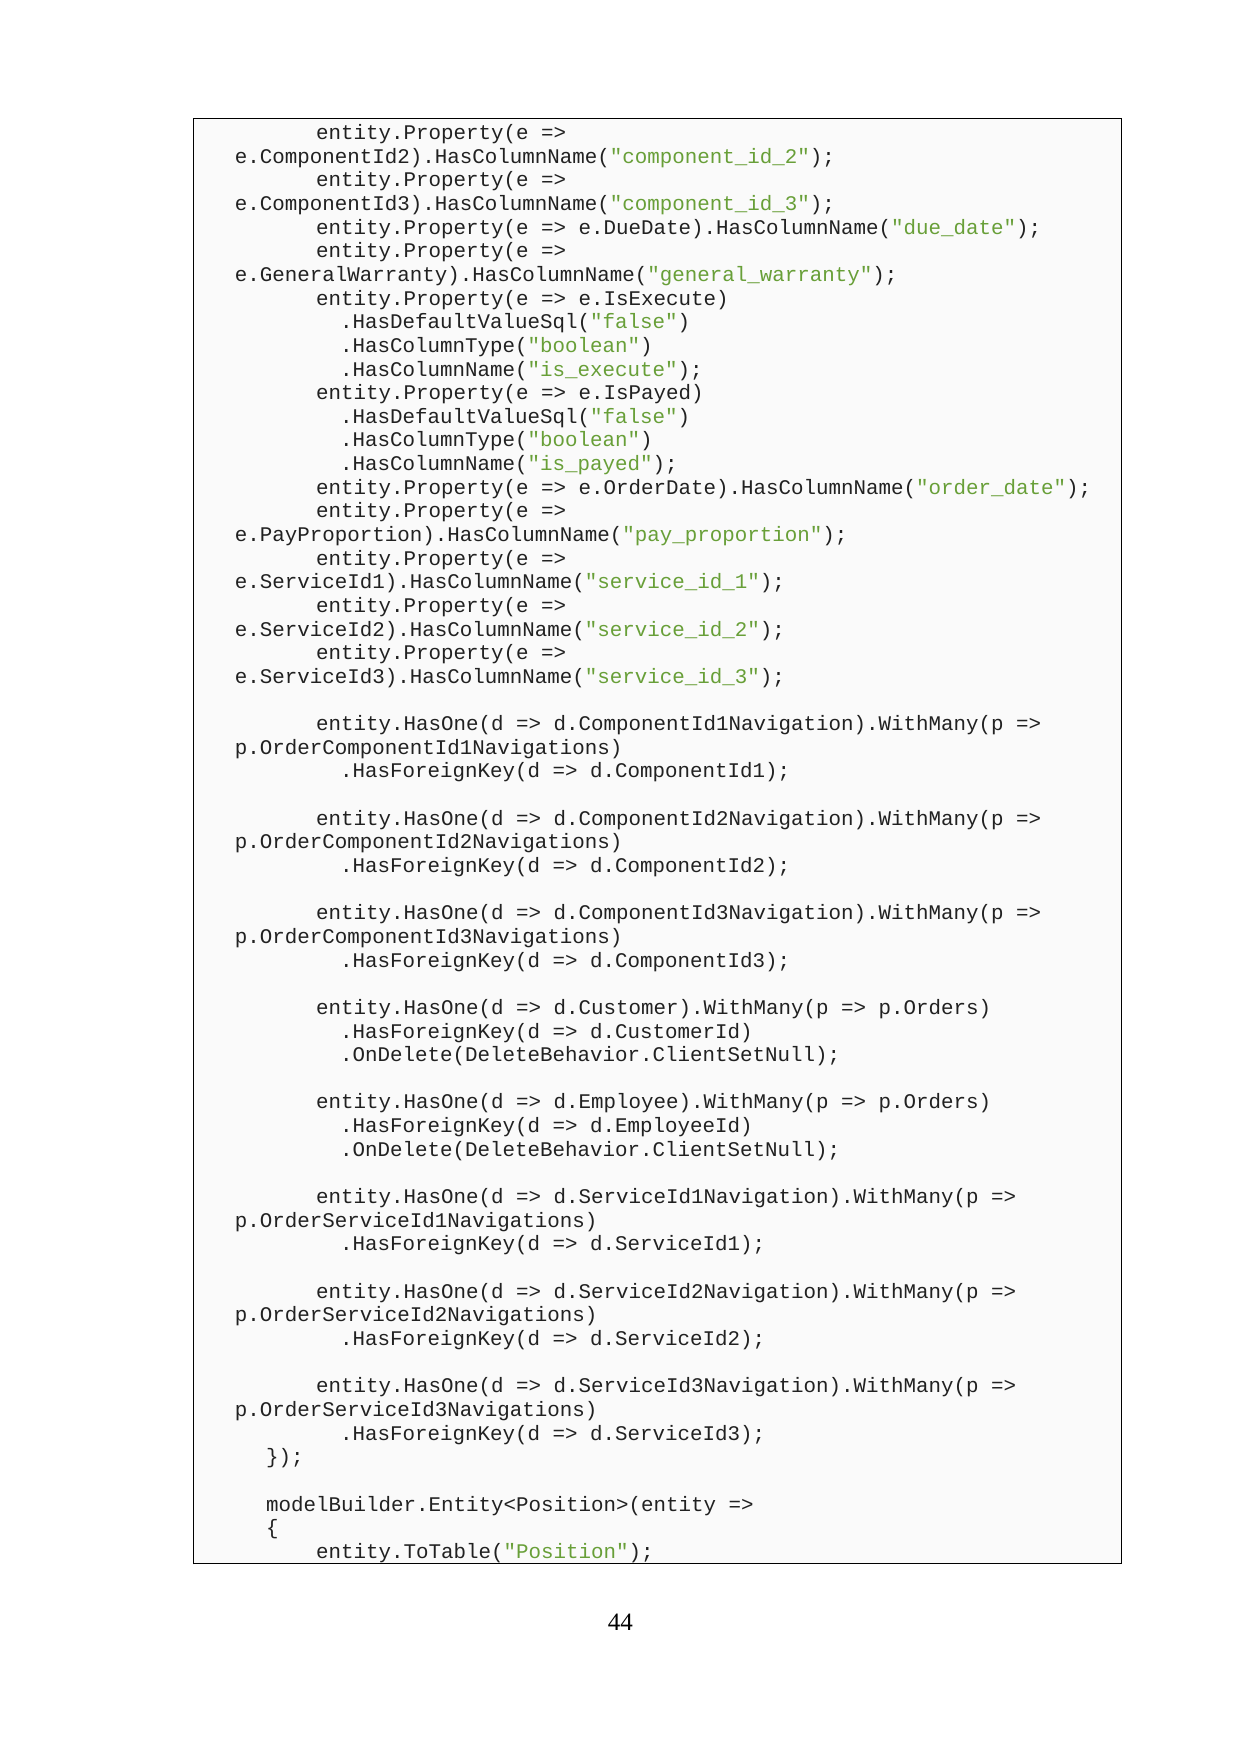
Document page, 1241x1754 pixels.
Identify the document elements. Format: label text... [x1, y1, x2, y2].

list .HasColumnName("is_payed"); [194, 449, 1121, 473]
list entity.Property(e => e.ServiceId3).HasColumnName("service_id_3"); [194, 638, 1121, 686]
list entity.HasOne(d => d.ComponentId2Navigation).WithMany(p => p.OrderComponentId2Navigations) [194, 804, 1121, 851]
list entity.Property(e => e.GeneralWarranty).HasColumnName("general_warranty"); [194, 236, 1121, 284]
list .HasForeignKey(d => d.CustomerId) [194, 1017, 1121, 1040]
list entity.HasOne(d => d.ComponentId1Navigation).WithMany(p => p.OrderComponentId1Navigations) [194, 709, 1121, 757]
list modelBuilder.Entity<Position>(entity => [194, 1489, 1121, 1513]
list .HasForeignKey(d => d.ServiceId3); [194, 1419, 1121, 1442]
list entity.HasOne(d => d.Employee).WithMany(p => p.Orders) [194, 1088, 1121, 1111]
list entity.HasOne(d => d.Customer).WithMany(p => p.Orders) [194, 993, 1121, 1017]
list entity.Property(e => e.ServiceId1).HasColumnName("service_id_1"); [194, 544, 1121, 591]
list entity.Property(e => e.ComponentId2).HasColumnName("component_id_2"); [194, 119, 1121, 165]
list entity.HasOne(d => d.ServiceId2Navigation).WithMany(p => p.OrderServiceId2Navigations) [194, 1277, 1121, 1324]
list .HasForeignKey(d => d.ServiceId1); [194, 1229, 1121, 1253]
list .HasDefaultValueSql("false") [194, 402, 1121, 426]
list .HasForeignKey(d => d.ComponentId2); [194, 851, 1121, 875]
list entity.Property(e => e.ServiceId2).HasColumnName("service_id_2"); [194, 591, 1121, 638]
list entity.Property(e => e.DueDate).HasColumnName("due_date"); [194, 213, 1121, 236]
list entity.HasOne(d => d.ServiceId3Navigation).WithMany(p => p.OrderServiceId3Navigations) [194, 1371, 1121, 1419]
list entity.ToTable("Position"); [194, 1537, 1121, 1563]
list entity.Property(e => e.IsExecute) [194, 284, 1121, 307]
list entity.Property(e => e.PayProportion).HasColumnName("pay_proportion"); [194, 496, 1121, 544]
list { [194, 1513, 1121, 1537]
list entity.Property(e => e.IsPayed) [194, 378, 1121, 402]
list .HasForeignKey(d => d.ComponentId1); [194, 757, 1121, 780]
list entity.HasOne(d => d.ComponentId3Navigation).WithMany(p => p.OrderComponentId3Navigations) [194, 898, 1121, 946]
list .HasColumnType("boolean") [194, 426, 1121, 449]
list .HasForeignKey(d => d.ServiceId2); [194, 1324, 1121, 1348]
list entity.HasOne(d => d.ServiceId1Navigation).WithMany(p => p.OrderServiceId1Navigations) [194, 1182, 1121, 1229]
list .HasDefaultValueSql("false") [194, 307, 1121, 331]
list .OnDelete(DeleteBehavior.ClientSetNull); [194, 1135, 1121, 1158]
list }); [194, 1442, 1121, 1466]
list .OnDelete(DeleteBehavior.ClientSetNull); [194, 1040, 1121, 1064]
list .HasColumnName("is_execute"); [194, 354, 1121, 378]
list entity.Property(e => e.OrderDate).HasColumnName("order_date"); [194, 473, 1121, 496]
list .HasColumnType("boolean") [194, 331, 1121, 354]
list entity.Property(e => e.ComponentId3).HasColumnName("component_id_3"); [194, 165, 1121, 213]
list .HasForeignKey(d => d.EmployeeId) [194, 1111, 1121, 1135]
list .HasForeignKey(d => d.ComponentId3); [194, 946, 1121, 969]
